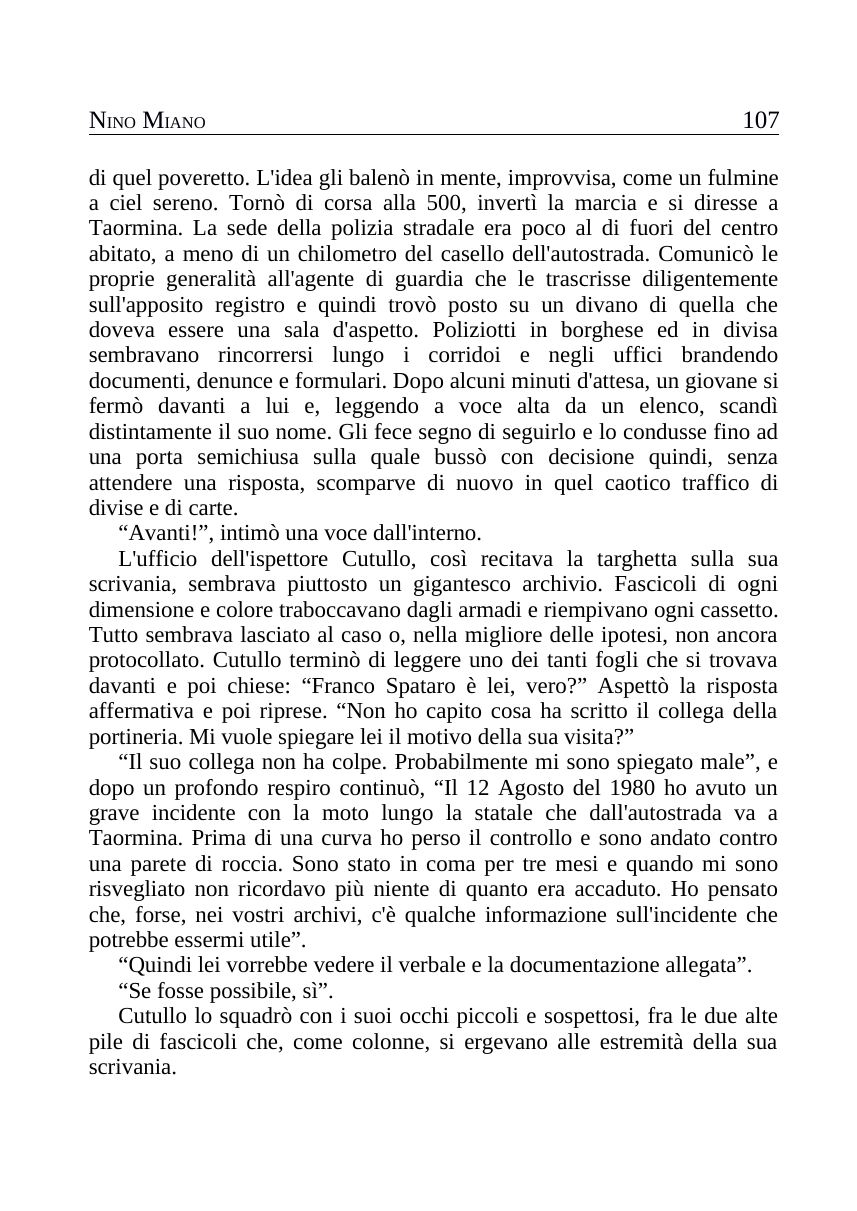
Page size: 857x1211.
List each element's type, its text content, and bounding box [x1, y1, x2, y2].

text “Avanti!”, intimò una voce dall'interno. [88, 520, 779, 546]
text “Se fosse possibile, sì”. [88, 978, 779, 1003]
text di quel poveretto. L'idea gli balenò in mente, improvvisa, come un fulmine a ciel sereno. Tornò di corsa alla 500, invertì la marcia e si diresse a Taormina. La sede della polizia stradale era poco al di fuori del centro abitato, a meno di un chilometro del casello dell'autostrada. Comunicò le proprie generalità all'agente di guardia che le trascrisse diligentemente sull'apposito registro e quindi trovò posto su un divano di quella che doveva essere una sala d'aspetto. Poliziotti in borghese ed in divisa sembravano rincorrersi lungo i corridoi e negli uffici brandendo documenti, denunce e formulari. Dopo alcuni minuti d'attesa, un giovane si fermò davanti a lui e, leggendo a voce alta da un elenco, scandì distintamente il suo nome. Gli fece segno di seguirlo e lo condusse fino ad una porta semichiusa sulla quale bussò con decisione quindi, senza attendere una risposta, scomparve di nuovo in quel caotico traffico di divise e di carte. [88, 164, 779, 520]
text Cutullo lo squadrò con i suoi occhi piccoli e sospettosi, fra le due alte pile di fascicoli che, come colonne, si ergevano alle estremità della sua scrivania. [88, 1003, 779, 1079]
text “Il suo collega non ha colpe. Probabilmente mi sono spiegato male”, e dopo un profondo respiro continuò, “Il 12 Agosto del 1980 ho avuto un grave incidente con la moto lungo la statale che dall'autostrada va a Taormina. Prima di una curva ho perso il controllo e sono andato contro una parete di roccia. Sono stato in coma per tre mesi e quando mi sono risvegliato non ricordavo più niente di quanto era accaduto. Ho pensato che, forse, nei vostri archivi, c'è qualche informazione sull'incidente che potrebbe essermi utile”. [88, 749, 779, 952]
text L'ufficio dell'ispettore Cutullo, così recitava la targhetta sulla sua scrivania, sembrava piuttosto un gigantesco archivio. Fascicoli di ogni dimensione e colore traboccavano dagli armadi e riempivano ogni cassetto. Tutto sembrava lasciato al caso o, nella migliore delle ipotesi, non ancora protocollato. Cutullo terminò di leggere uno dei tanti fogli che si trovava davanti e poi chiese: “Franco Spataro è lei, vero?” Aspettò la risposta affermativa e poi riprese. “Non ho capito cosa ha scritto il collega della portineria. Mi vuole spiegare lei il motivo della sua visita?” [88, 546, 779, 749]
text “Quindi lei vorrebbe vedere il verbale e la documentazione allegata”. [88, 952, 779, 978]
